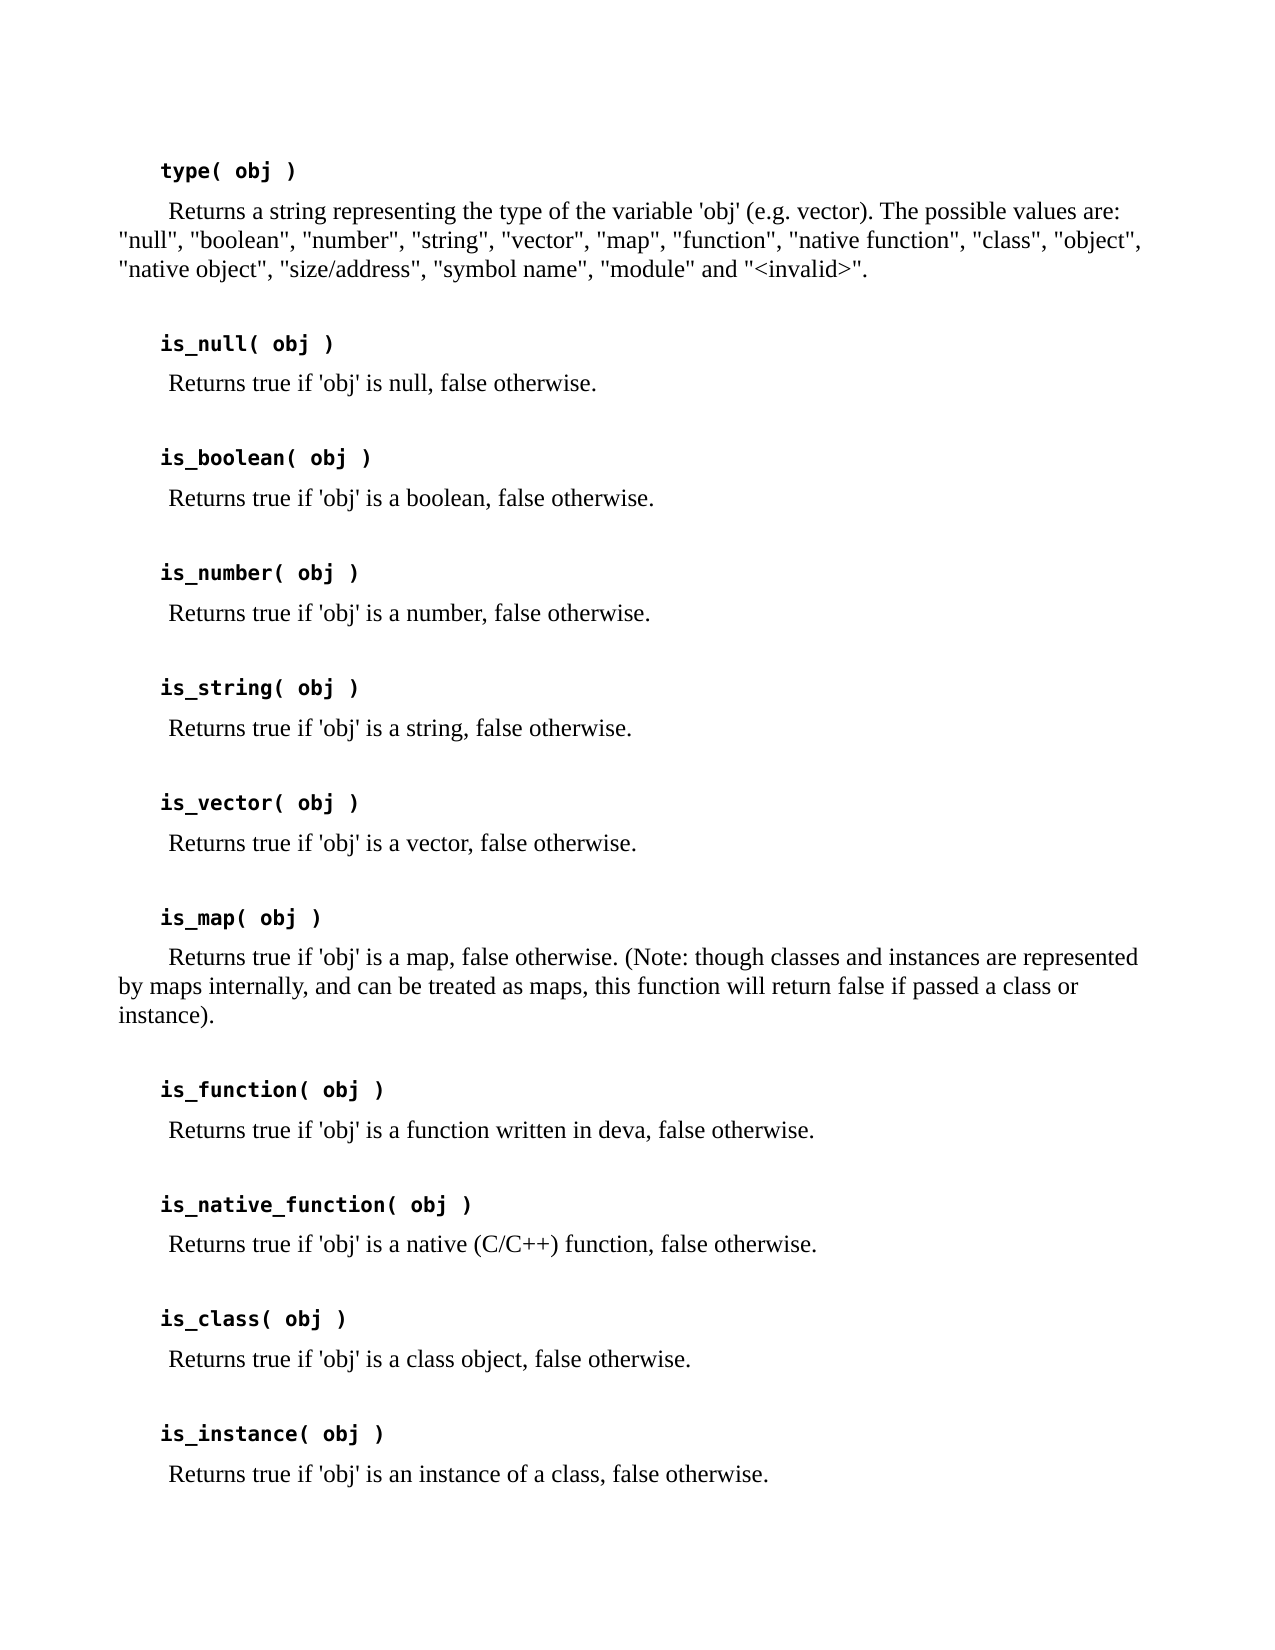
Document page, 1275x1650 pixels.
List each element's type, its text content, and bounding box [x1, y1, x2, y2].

text is_function( obj ) [118, 1078, 1157, 1102]
text Returns true if 'obj' is a boolean, false otherwise. [118, 483, 1157, 512]
text is_native_function( obj ) [118, 1193, 1157, 1217]
text Returns true if 'obj' is a function written in deva, false otherwise. [118, 1115, 1157, 1143]
text Returns true if 'obj' is a class object, false otherwise. [118, 1344, 1157, 1373]
text Returns true if 'obj' is a native (C/C++) function, false otherwise. [118, 1229, 1157, 1258]
text is_string( obj ) [118, 676, 1157, 700]
text Returns true if 'obj' is null, false otherwise. [118, 368, 1157, 397]
text Returns a string representing the type of the variable 'obj' (e.g. vector). The possible values are: "null", "boolean", "number", "string", "vector", "map", "function", "native function", "class", "object", "native object", "size/address", "symbol name", "module" and "<invalid>". [118, 196, 1157, 282]
text Returns true if 'obj' is an instance of a class, false otherwise. [118, 1459, 1157, 1488]
text is_class( obj ) [118, 1307, 1157, 1332]
text is_number( obj ) [118, 561, 1157, 586]
text is_null( obj ) [118, 332, 1157, 356]
text Returns true if 'obj' is a string, false otherwise. [118, 713, 1157, 742]
text is_instance( obj ) [118, 1422, 1157, 1447]
text is_boolean( obj ) [118, 446, 1157, 471]
text Returns true if 'obj' is a map, false otherwise. (Note: though classes and instances are represented by maps internally, and can be treated as maps, this function will return false if passed a class or instance). [118, 942, 1157, 1029]
text Returns true if 'obj' is a number, false otherwise. [118, 598, 1157, 627]
text is_map( obj ) [118, 906, 1157, 930]
text is_vector( obj ) [118, 791, 1157, 815]
text Returns true if 'obj' is a vector, false otherwise. [118, 828, 1157, 856]
text type( obj ) [118, 159, 1157, 184]
